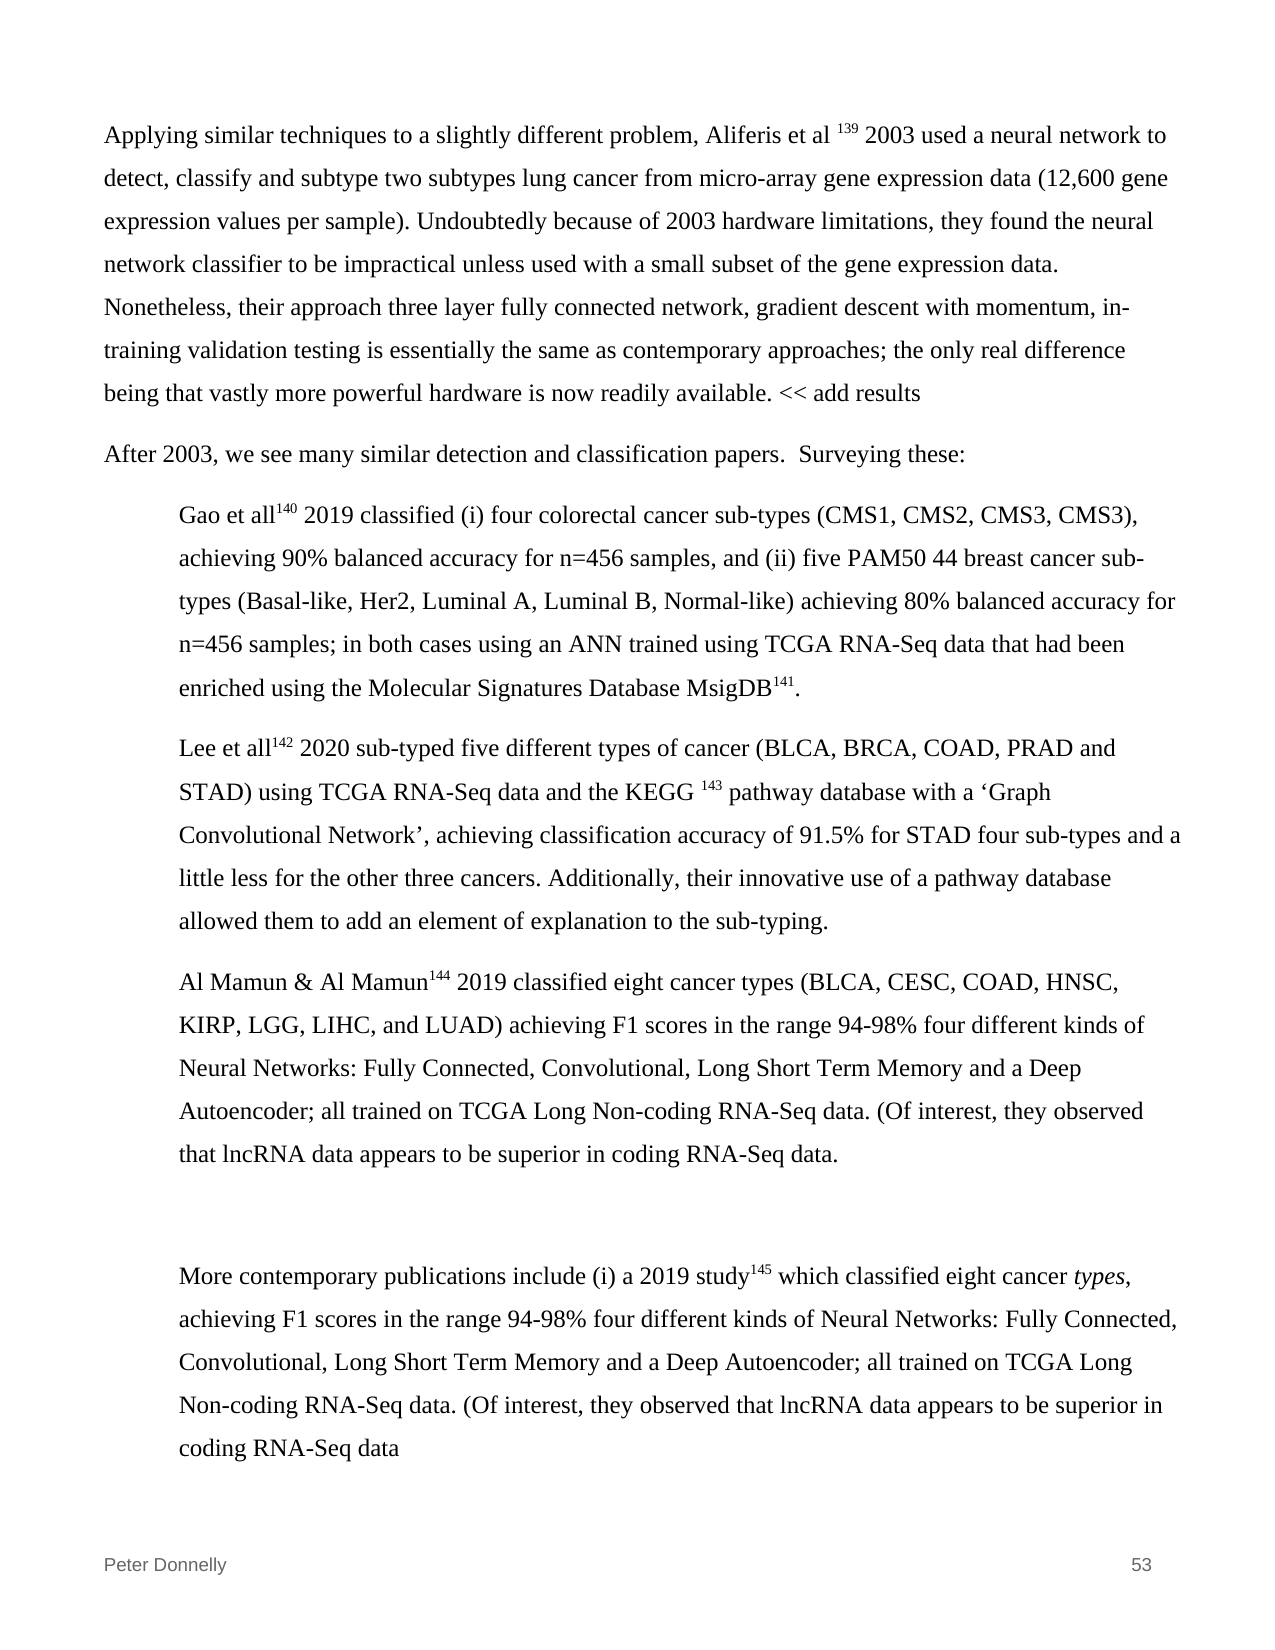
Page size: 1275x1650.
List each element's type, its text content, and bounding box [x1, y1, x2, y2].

text Gao et all 2019 classified (i) four colorectal cancer sub-types (CMS1, CMS2, CMS3, CMS3), achieving 90% balanced accuracy for n=456 samples, and (ii) five PAM50 44 breast cancer sub-types (Basal-like, Her2, Luminal A, Luminal B, Normal-like) achieving 80% balanced accuracy for n=456 samples; in both cases using an ANN trained using TCGA RNA-Seq data that had been enriched using the Molecular Signatures Database MsigDB. [178, 500, 1181, 701]
text After 2003, we see many similar detection and classification papers. Surveying these: [103, 439, 1181, 468]
text Applying similar techniques to a slightly different problem, Aliferis et al 2003 used a neural network to detect, classify and subtype two subtypes lung cancer from micro-array gene expression data (12,600 gene expression values per sample). Undoubtedly because of 2003 hardware limitations, they found the neural network classifier to be impractical unless used with a small subset of the gene expression data. Nonetheless, their approach three layer fully connected network, gradient descent with momentum, in-training validation testing is essentially the same as contemporary approaches; the only real difference being that vastly more powerful hardware is now readily available. << add results [103, 120, 1181, 407]
text Lee et all 2020 sub-typed five different types of cancer (BLCA, BRCA, COAD, PRAD and STAD) using TCGA RNA-Seq data and the KEGG pathway database with a ‘Graph Convolutional Network’, achieving classification accuracy of 91.5% for STAD four sub-types and a little less for the other three cancers. Additionally, their innovative use of a pathway database allowed them to add an element of explanation to the sub-typing. [178, 733, 1181, 935]
text Al Mamun & Al Mamun 2019 classified eight cancer types (BLCA, CESC, COAD, HNSC, KIRP, LGG, LIHC, and LUAD) achieving F1 scores in the range 94-98% four different kinds of Neural Networks: Fully Connected, Convolutional, Long Short Term Memory and a Deep Autoencoder; all trained on TCGA Long Non-coding RNA-Seq data. (Of interest, they observed that lncRNA data appears to be superior in coding RNA-Seq data. [178, 967, 1181, 1168]
text More contemporary publications include (i) a 2019 study which classified eight cancer types, achieving F1 scores in the range 94-98% four different kinds of Neural Networks: Fully Connected, Convolutional, Long Short Term Memory and a Deep Autoencoder; all trained on TCGA Long Non-coding RNA-Seq data. (Of interest, they observed that lncRNA data appears to be superior in coding RNA-Seq data [178, 1261, 1181, 1462]
